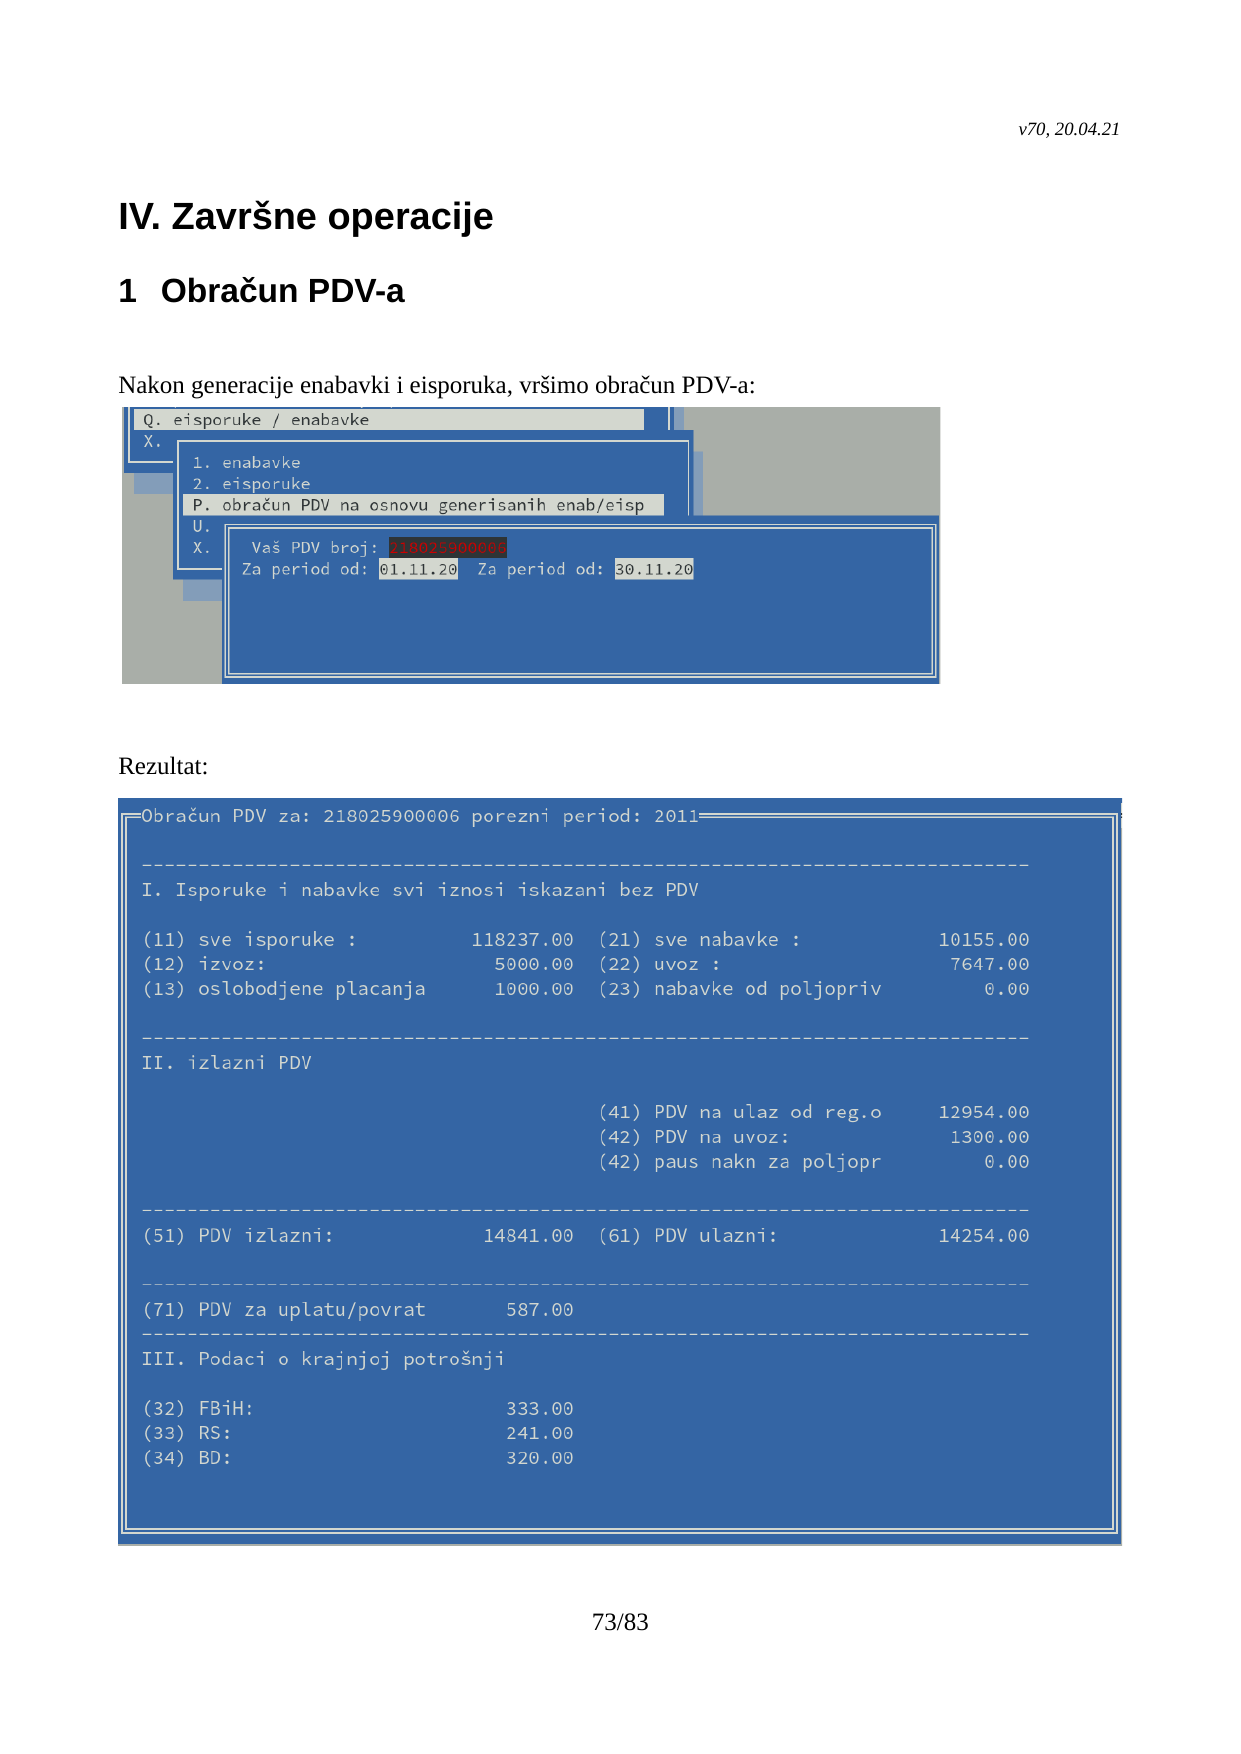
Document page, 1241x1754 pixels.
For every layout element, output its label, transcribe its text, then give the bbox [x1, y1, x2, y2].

subtitle Nakon generacije enabavki i eisporuka, vršimo obračun PDV-a: [118, 370, 1122, 399]
picture [122, 407, 941, 684]
subtitle Obračun PDV-a [118, 271, 1122, 310]
subtitle IV. Završne operacije [118, 194, 1122, 238]
subtitle Rezultat: [118, 751, 1122, 779]
picture [118, 798, 1123, 1546]
